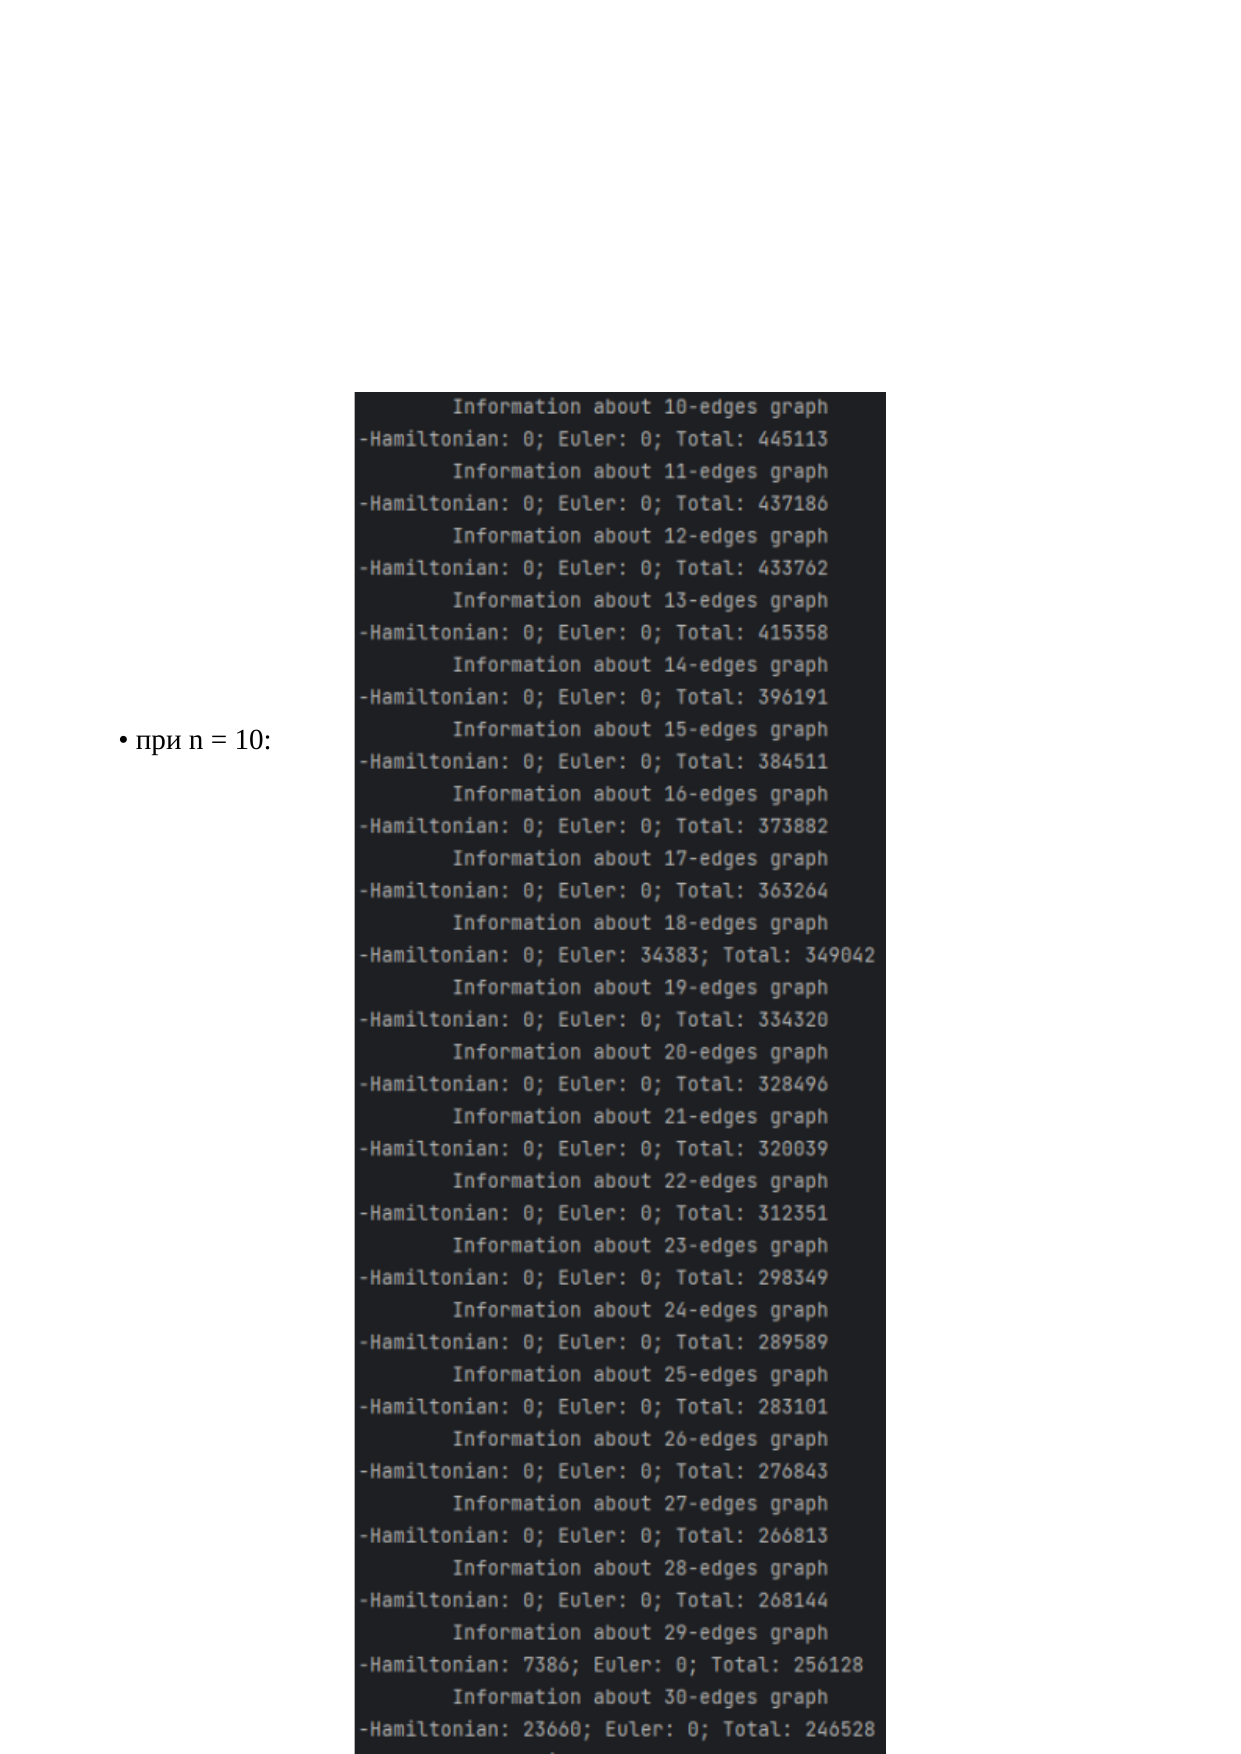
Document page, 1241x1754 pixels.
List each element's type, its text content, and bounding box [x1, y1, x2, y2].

text • при n = 10: [118, 722, 354, 755]
picture [354, 392, 886, 1754]
text [886, 722, 1122, 755]
